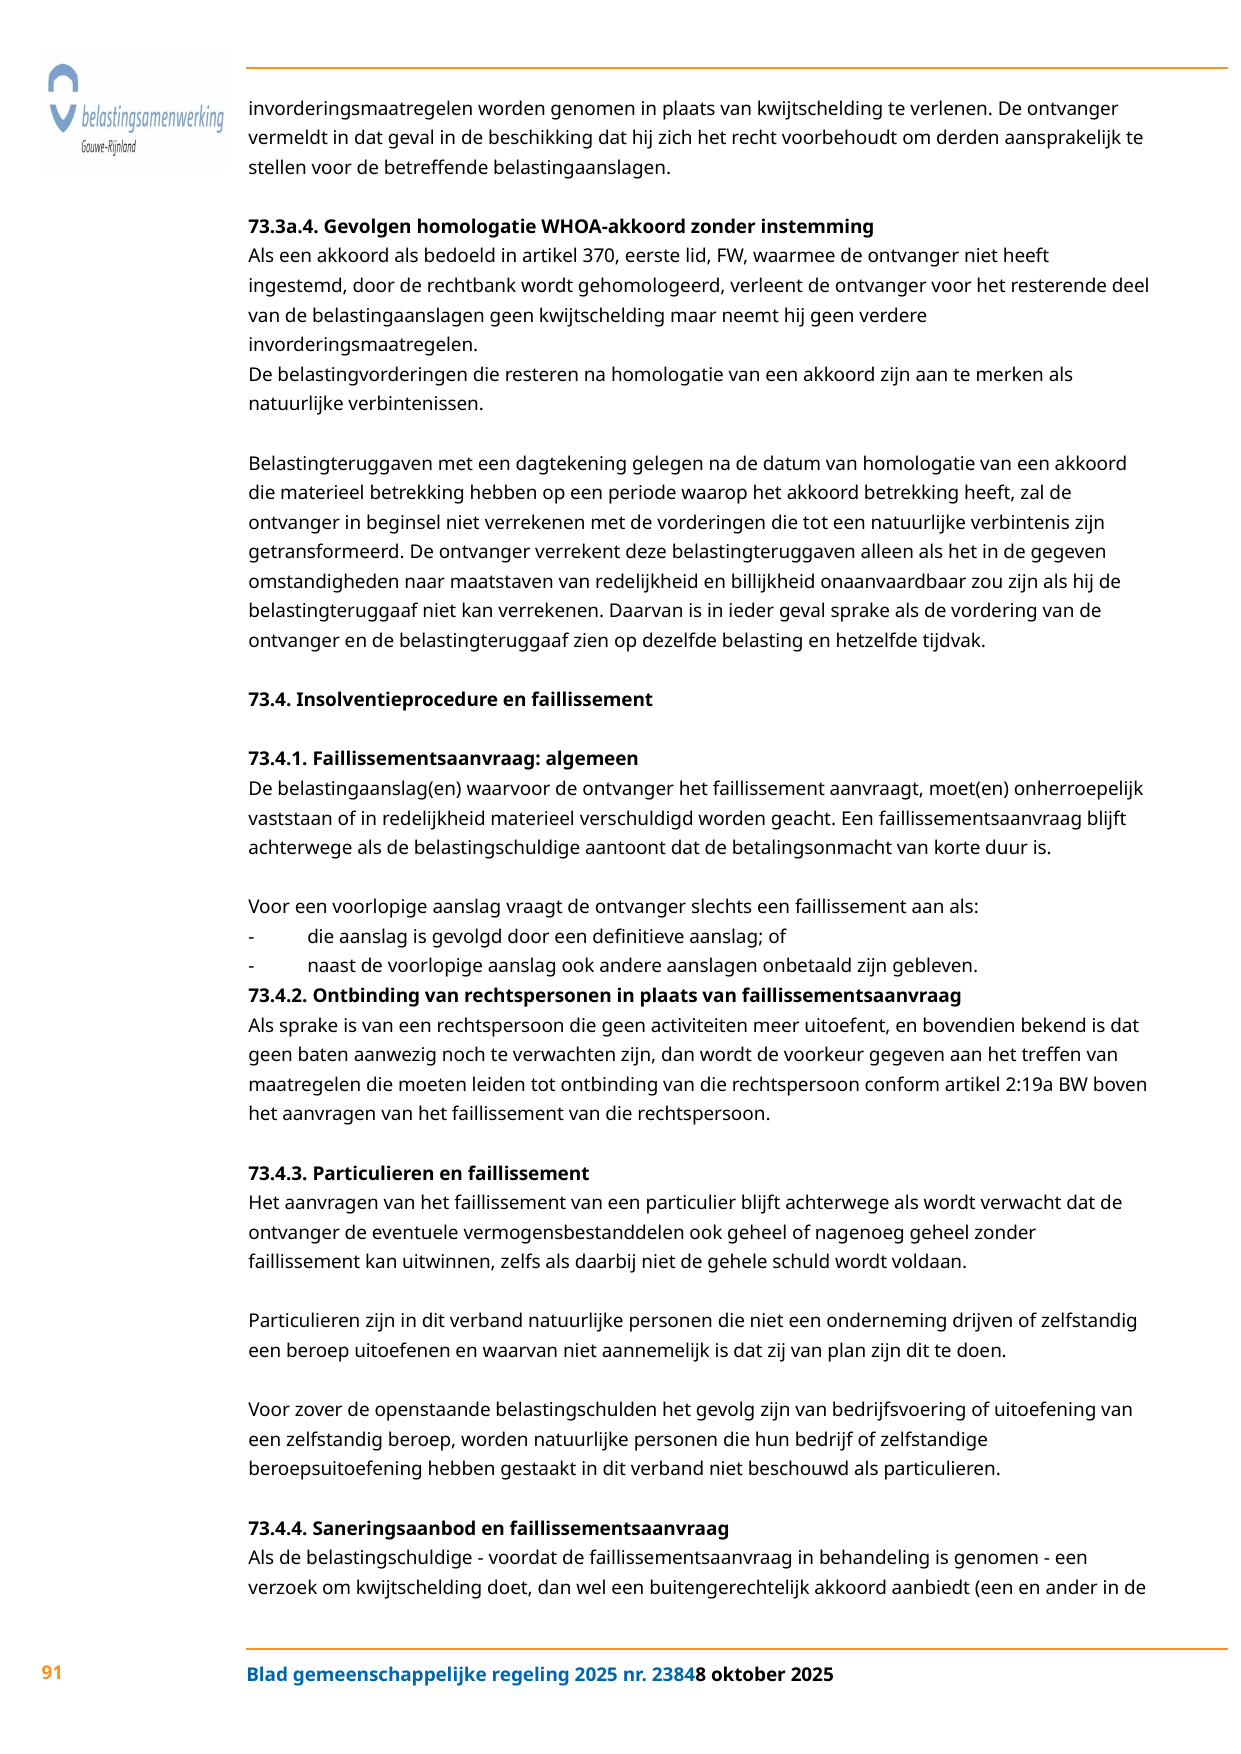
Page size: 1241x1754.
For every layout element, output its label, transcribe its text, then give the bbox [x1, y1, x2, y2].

text Voor een voorlopige aanslag vraagt de ontvanger slechts een faillissement aan als: [248, 893, 1152, 919]
list die aanslag is gevolgd door een definitieve aanslag; of [248, 923, 1152, 949]
text De belastingvorderingen die resteren na homologatie van een akkoord zijn aan te merken als natuurlijke verbintenissen. [248, 361, 1152, 416]
text 73.4. Insolventieprocedure en faillissement [248, 686, 1152, 712]
text Particulieren zijn in dit verband natuurlijke personen die niet een onderneming drijven of zelfstandig een beroep uitoefenen en waarvan niet aannemelijk is dat zij van plan zijn dit te doen. [248, 1308, 1152, 1363]
text 73.4.1. Faillissementsaanvraag: algemeen [248, 746, 1152, 771]
text Als de belastingschuldige - voordat de faillissementsaanvraag in behandeling is genomen - een verzoek om kwijtschelding doet, dan wel een buitengerechtelijk akkoord aanbiedt (een en ander in de [248, 1544, 1152, 1600]
list naast de voorlopige aanslag ook andere aanslagen onbetaald zijn gebleven. [248, 953, 1152, 978]
text 73.3a.4. Gevolgen homologatie WHOA-akkoord zonder instemming [248, 213, 1152, 239]
text 73.4.2. Ontbinding van rechtspersonen in plaats van faillissementsaanvraag [248, 982, 1152, 1008]
text 73.4.3. Particulieren en faillissement [248, 1160, 1152, 1186]
text Als sprake is van een rechtspersoon die geen activiteiten meer uitoefent, en bovendien bekend is dat geen baten aanwezig noch te verwachten zijn, dan wordt de voorkeur gegeven aan het treffen van maatregelen die moeten leiden tot ontbinding van die rechtspersoon conform artikel 2:19a BW boven het aanvragen van het faillissement van die rechtspersoon. [248, 1012, 1152, 1126]
text Belastingteruggaven met een dagtekening gelegen na de datum van homologatie van een akkoord die materieel betrekking hebben op een periode waarop het akkoord betrekking heeft, zal de ontvanger in beginsel niet verrekenen met de vorderingen die tot een natuurlijke verbintenis zijn getransformeerd. De ontvanger verrekent deze belastingteruggaven alleen als het in de gegeven omstandigheden naar maatstaven van redelijkheid en billijkheid onaanvaardbaar zou zijn als hij de belastingteruggaaf niet kan verrekenen. Daarvan is in ieder geval sprake als de vordering van de ontvanger en de belastingteruggaaf zien op dezelfde belasting en hetzelfde tijdvak. [248, 450, 1152, 653]
text Voor zover de openstaande belastingschulden het gevolg zijn van bedrijfsvoering of uitoefening van een zelfstandig beroep, worden natuurlijke personen die hun bedrijf of zelfstandige beroepsuitoefening hebben gestaakt in dit verband niet beschouwd als particulieren. [248, 1396, 1152, 1481]
text Het aanvragen van het faillissement van een particulier blijft achterwege als wordt verwacht dat de ontvanger de eventuele vermogensbestanddelen ook geheel of nagenoeg geheel zonder faillissement kan uitwinnen, zelfs als daarbij niet de gehele schuld wordt voldaan. [248, 1189, 1152, 1274]
text De belastingaanslag(en) waarvoor de ontvanger het faillissement aanvraagt, moet(en) onherroepelijk vaststaan of in redelijkheid materieel verschuldigd worden geacht. Een faillissementsaanvraag blijft achterwege als de belastingschuldige aantoont dat de betalingsonmacht van korte duur is. [248, 775, 1152, 860]
picture [41, 47, 231, 172]
text invorderingsmaatregelen worden genomen in plaats van kwijtschelding te verlenen. De ontvanger vermeldt in dat geval in de beschikking dat hij zich het recht voorbehoudt om derden aansprakelijk te stellen voor de betreffende belastingaanslagen. [248, 95, 1152, 180]
text 73.4.4. Saneringsaanbod en faillissementsaanvraag [248, 1515, 1152, 1541]
text Als een akkoord als bedoeld in artikel 370, eerste lid, FW, waarmee de ontvanger niet heeft ingestemd, door de rechtbank wordt gehomologeerd, verleent de ontvanger voor het resterende deel van de belastingaanslagen geen kwijtschelding maar neemt hij geen verdere invorderingsmaatregelen. [248, 243, 1152, 357]
